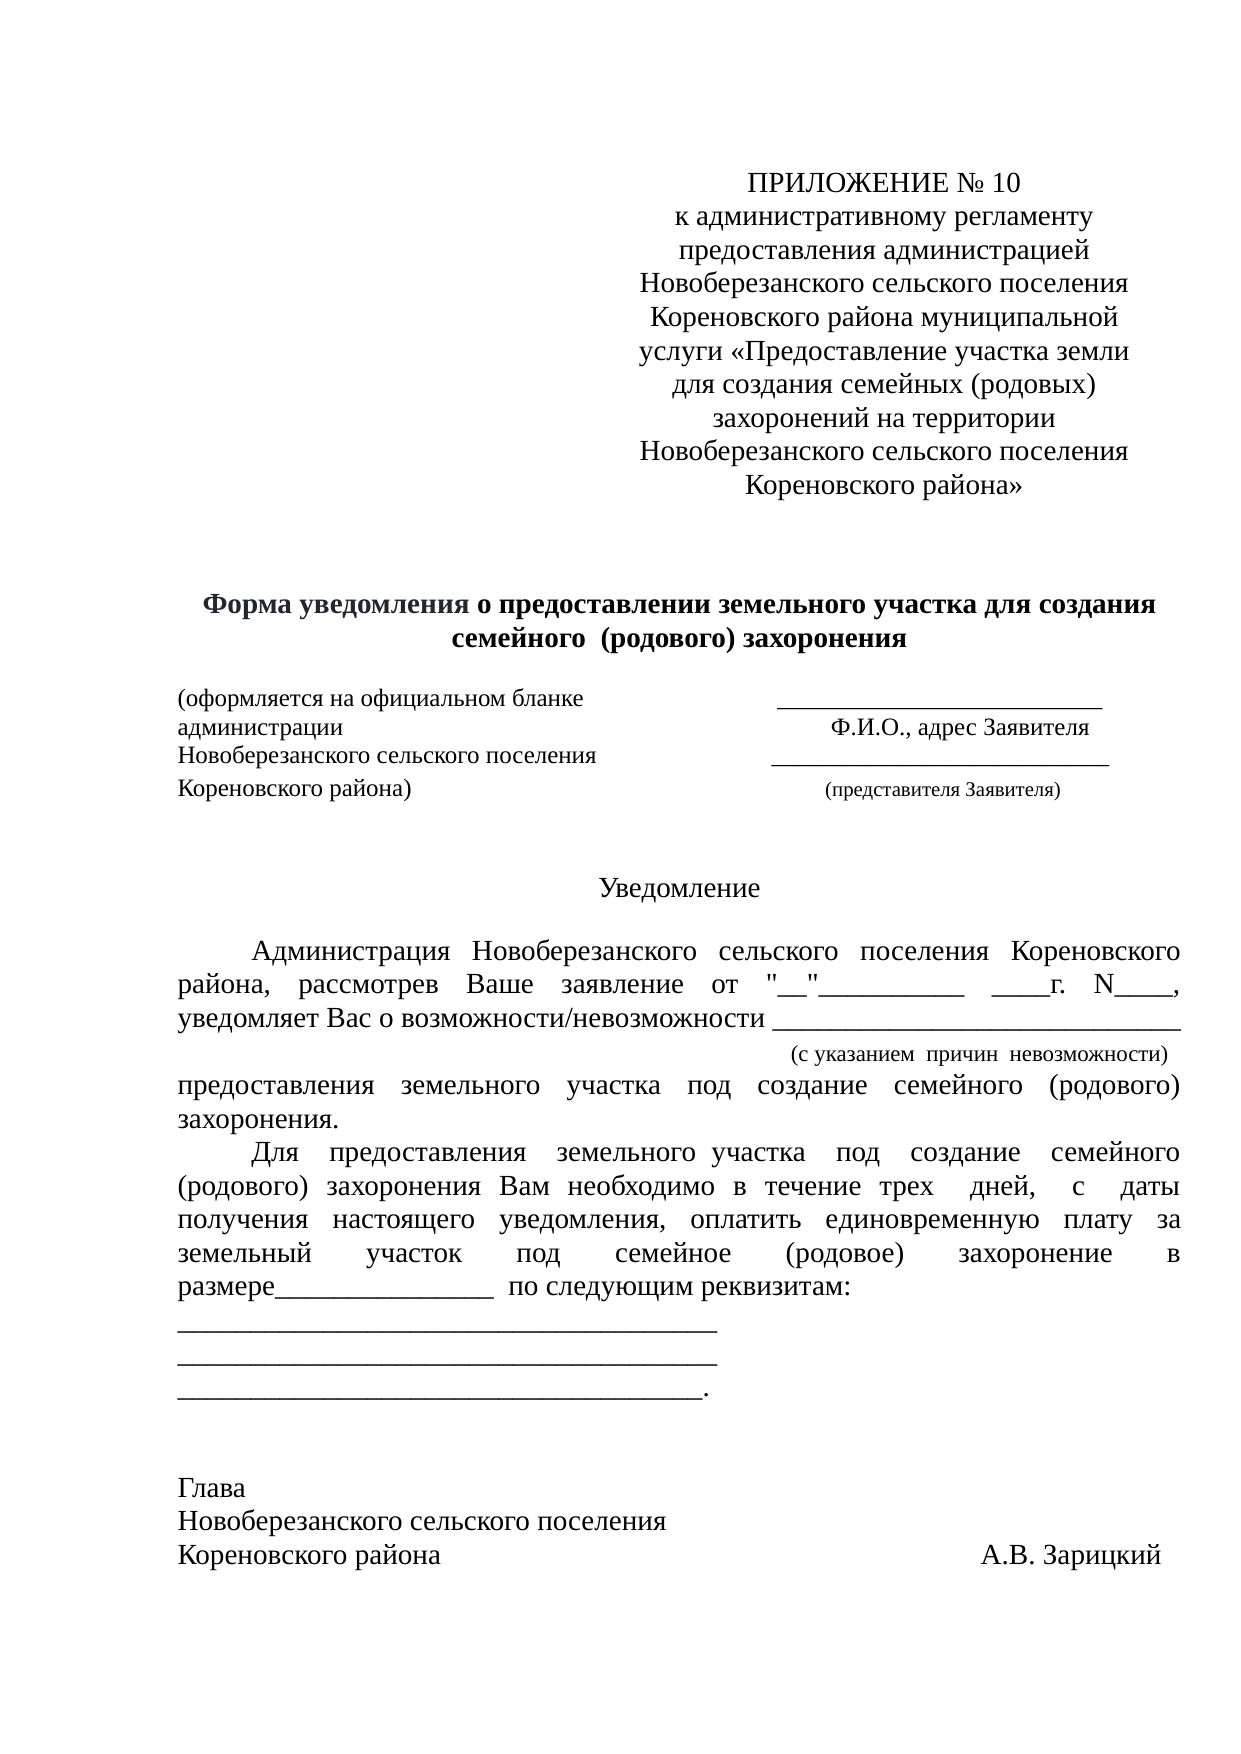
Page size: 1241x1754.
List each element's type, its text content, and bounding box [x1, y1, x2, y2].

text ____________________________________. [177, 1369, 1181, 1403]
table_header ПРИЛОЖЕНИЕ № 10 к административному регламенту предоставления администрацией Новоберезанского сельского поселения Кореновского района муниципальной услуги «Предоставление участка земли для создания семейных (родовых) захоронений на территории Новоберезанского сельского поселения Кореновского района» [605, 165, 1163, 500]
text предоставления земельного участка под создание семейного (родового) захоронения. [177, 1067, 1181, 1134]
text Новоберезанского сельского поселения ___________________________ [177, 741, 1181, 769]
text администрации Ф.И.О., адрес Заявителя [177, 712, 1181, 741]
text Для предоставления земельного участка под создание семейного (родового) захоронения Вам необходимо в течение трех дней, с даты получения настоящего уведомления, оплатить единовременную плату за земельный участок под семейное (родовое) захоронение в размере_______________ по следующим реквизитам: [177, 1134, 1181, 1302]
text _____________________________________ [177, 1302, 1181, 1336]
text Уведомление [177, 870, 1181, 903]
text Кореновского района А.В. Зарицкий [177, 1537, 1181, 1570]
text Новоберезанского сельского поселения [177, 1503, 1181, 1537]
text Администрация Новоберезанского сельского поселения Кореновского района, рассмотрев Ваше заявление от "__"__________ ____г. N____, уведомляет Вас о возможности/невозможности ____________________________ [177, 933, 1181, 1034]
text _____________________________________ [177, 1336, 1181, 1369]
text Кореновского района) (представителя Заявителя) [177, 769, 1181, 803]
table_header [166, 165, 605, 500]
text Форма уведомления о предоставлении земельного участка для создания семейного (родового) захоронения [177, 587, 1181, 654]
text (оформляется на официальном бланке __________________________ [177, 683, 1181, 712]
text Глава [177, 1470, 1181, 1503]
text (с указанием причин невозможности) [177, 1034, 1181, 1067]
